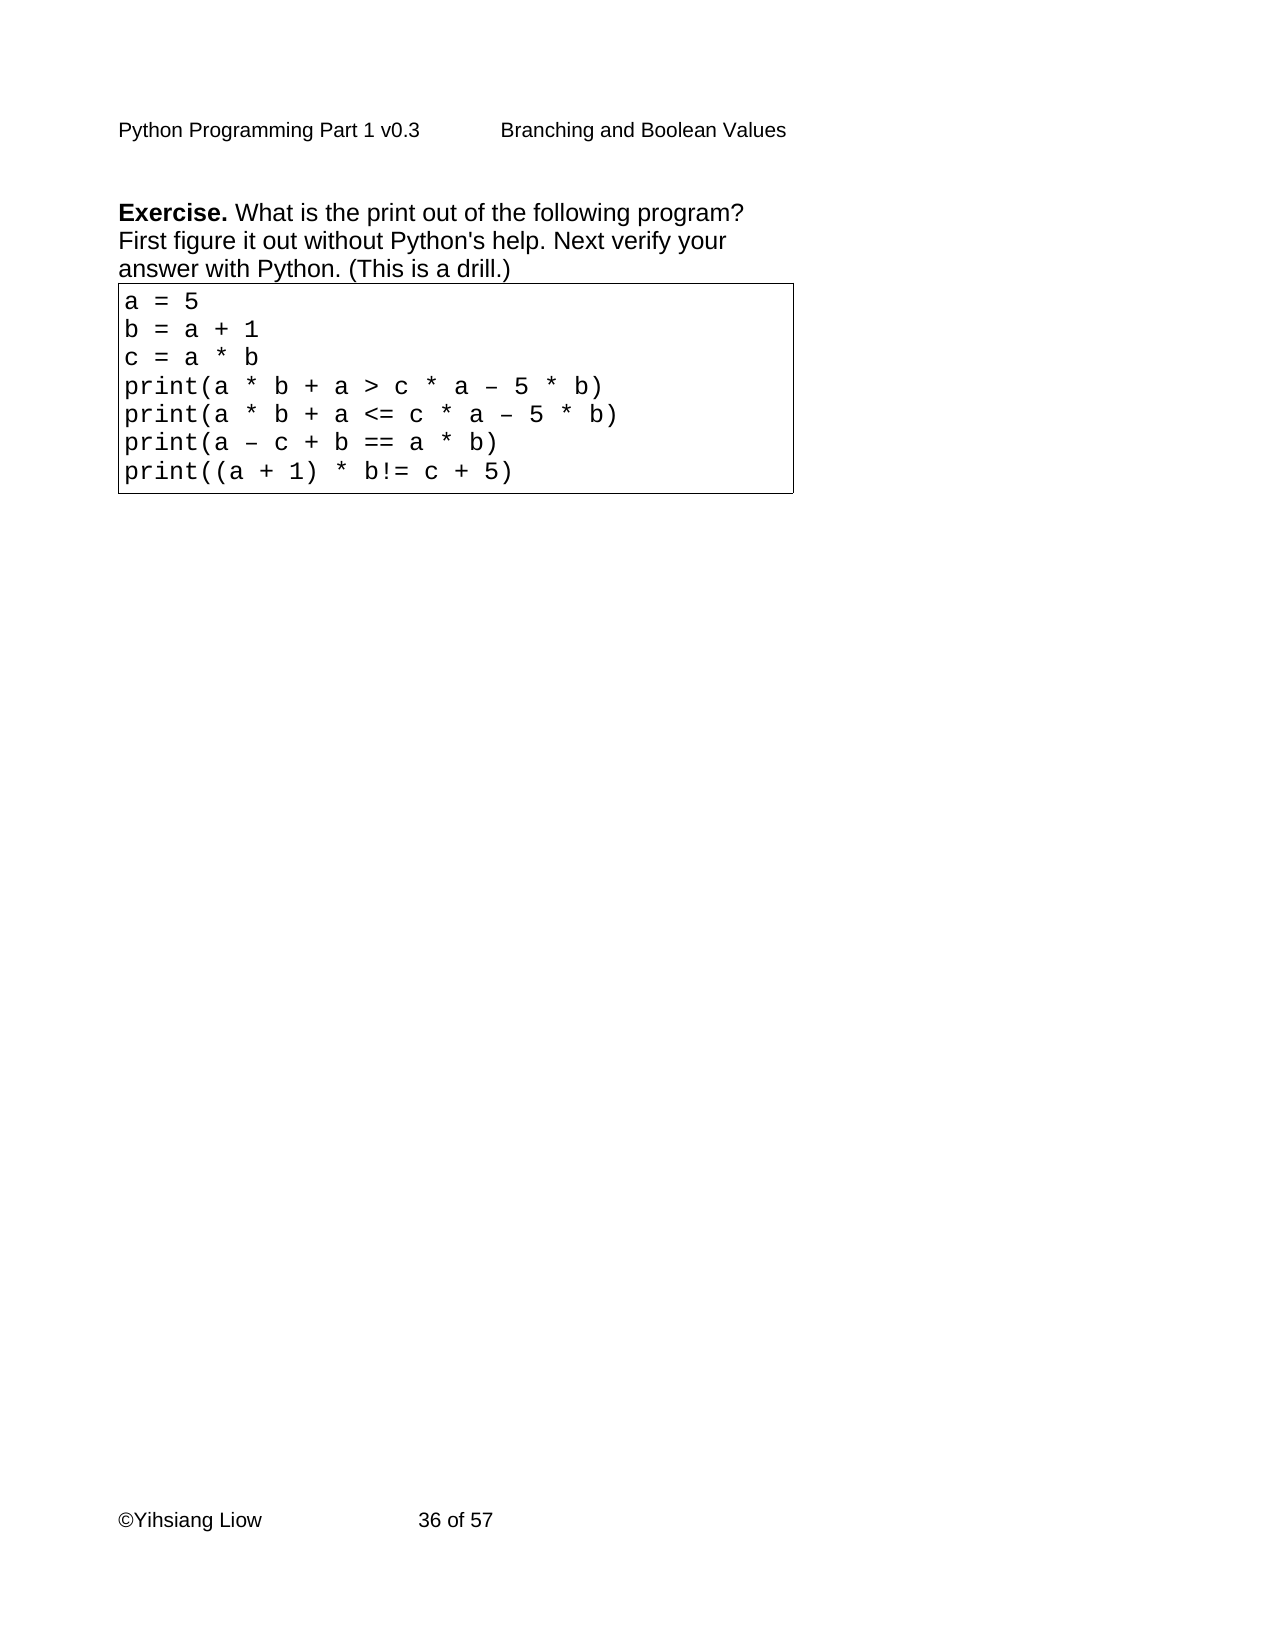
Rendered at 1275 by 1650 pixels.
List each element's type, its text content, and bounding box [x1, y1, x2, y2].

text Exercise. What is the print out of the following program? First figure it out without Python's help. Next verify your answer with Python. (This is a drill.) [118, 199, 793, 282]
table_header a = 5 b = a + 1 c = a * b print(a * b + a > c * a – 5 * b) print(a * b + a <= c * a – 5 * b) print(a – c + b == a * b) print((a + 1) * b!= c + 5) [119, 284, 793, 492]
